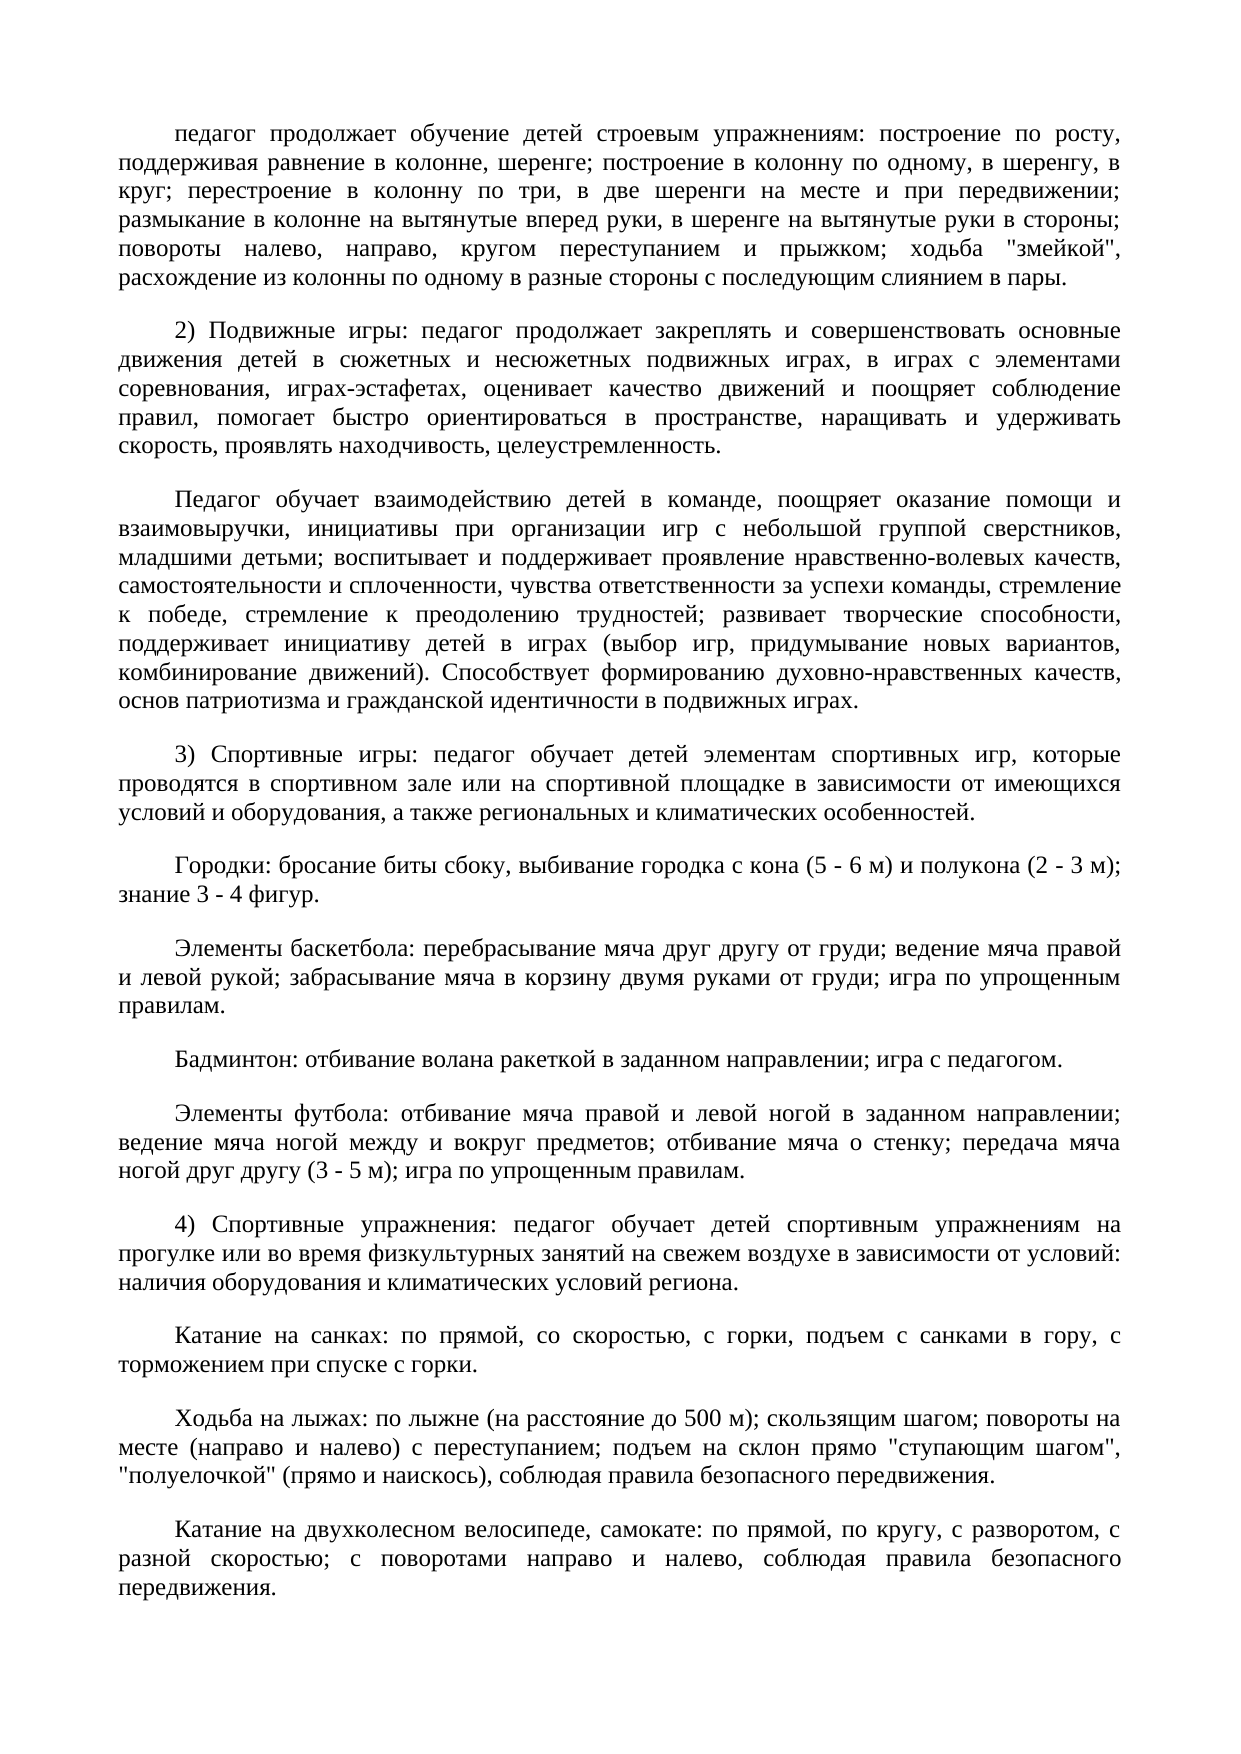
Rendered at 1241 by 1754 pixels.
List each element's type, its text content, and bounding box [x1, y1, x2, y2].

text Ходьба на лыжах: по лыжне (на расстояние до 500 м); скользящим шагом; повороты на месте (направо и налево) с переступанием; подъем на склон прямо "ступающим шагом", "полуелочкой" (прямо и наискось), соблюдая правила безопасного передвижения. [118, 1403, 1122, 1489]
text педагог продолжает обучение детей строевым упражнениям: построение по росту, поддерживая равнение в колонне, шеренге; построение в колонну по одному, в шеренгу, в круг; перестроение в колонну по три, в две шеренги на месте и при передвижении; размыкание в колонне на вытянутые вперед руки, в шеренге на вытянутые руки в стороны; повороты налево, направо, кругом переступанием и прыжком; ходьба "змейкой", расхождение из колонны по одному в разные стороны с последующим слиянием в пары. [118, 118, 1122, 291]
text Педагог обучает взаимодействию детей в команде, поощряет оказание помощи и взаимовыручки, инициативы при организации игр с небольшой группой сверстников, младшими детьми; воспитывает и поддерживает проявление нравственно-волевых качеств, самостоятельности и сплоченности, чувства ответственности за успехи команды, стремление к победе, стремление к преодолению трудностей; развивает творческие способности, поддерживает инициативу детей в играх (выбор игр, придумывание новых вариантов, комбинирование движений). Способствует формированию духовно-нравственных качеств, основ патриотизма и гражданской идентичности в подвижных играх. [118, 484, 1122, 714]
text 2) Подвижные игры: педагог продолжает закреплять и совершенствовать основные движения детей в сюжетных и несюжетных подвижных играх, в играх с элементами соревнования, играх-эстафетах, оценивает качество движений и поощряет соблюдение правил, помогает быстро ориентироваться в пространстве, наращивать и удерживать скорость, проявлять находчивость, целеустремленность. [118, 316, 1122, 459]
text Бадминтон: отбивание волана ракеткой в заданном направлении; игра с педагогом. [118, 1044, 1122, 1073]
text 4) Спортивные упражнения: педагог обучает детей спортивным упражнениям на прогулке или во время физкультурных занятий на свежем воздухе в зависимости от условий: наличия оборудования и климатических условий региона. [118, 1209, 1122, 1296]
text Элементы футбола: отбивание мяча правой и левой ногой в заданном направлении; ведение мяча ногой между и вокруг предметов; отбивание мяча о стенку; передача мяча ногой друг другу (3 - 5 м); игра по упрощенным правилам. [118, 1098, 1122, 1184]
text 3) Спортивные игры: педагог обучает детей элементам спортивных игр, которые проводятся в спортивном зале или на спортивной площадке в зависимости от имеющихся условий и оборудования, а также региональных и климатических особенностей. [118, 739, 1122, 826]
text Катание на санках: по прямой, со скоростью, с горки, подъем с санками в гору, с торможением при спуске с горки. [118, 1321, 1122, 1378]
text Элементы баскетбола: перебрасывание мяча друг другу от груди; ведение мяча правой и левой рукой; забрасывание мяча в корзину двумя руками от груди; игра по упрощенным правилам. [118, 933, 1122, 1019]
text Катание на двухколесном велосипеде, самокате: по прямой, по кругу, с разворотом, с разной скоростью; с поворотами направо и налево, соблюдая правила безопасного передвижения. [118, 1514, 1122, 1601]
text Городки: бросание биты сбоку, выбивание городка с кона (5 - 6 м) и полукона (2 - 3 м); знание 3 - 4 фигур. [118, 851, 1122, 908]
